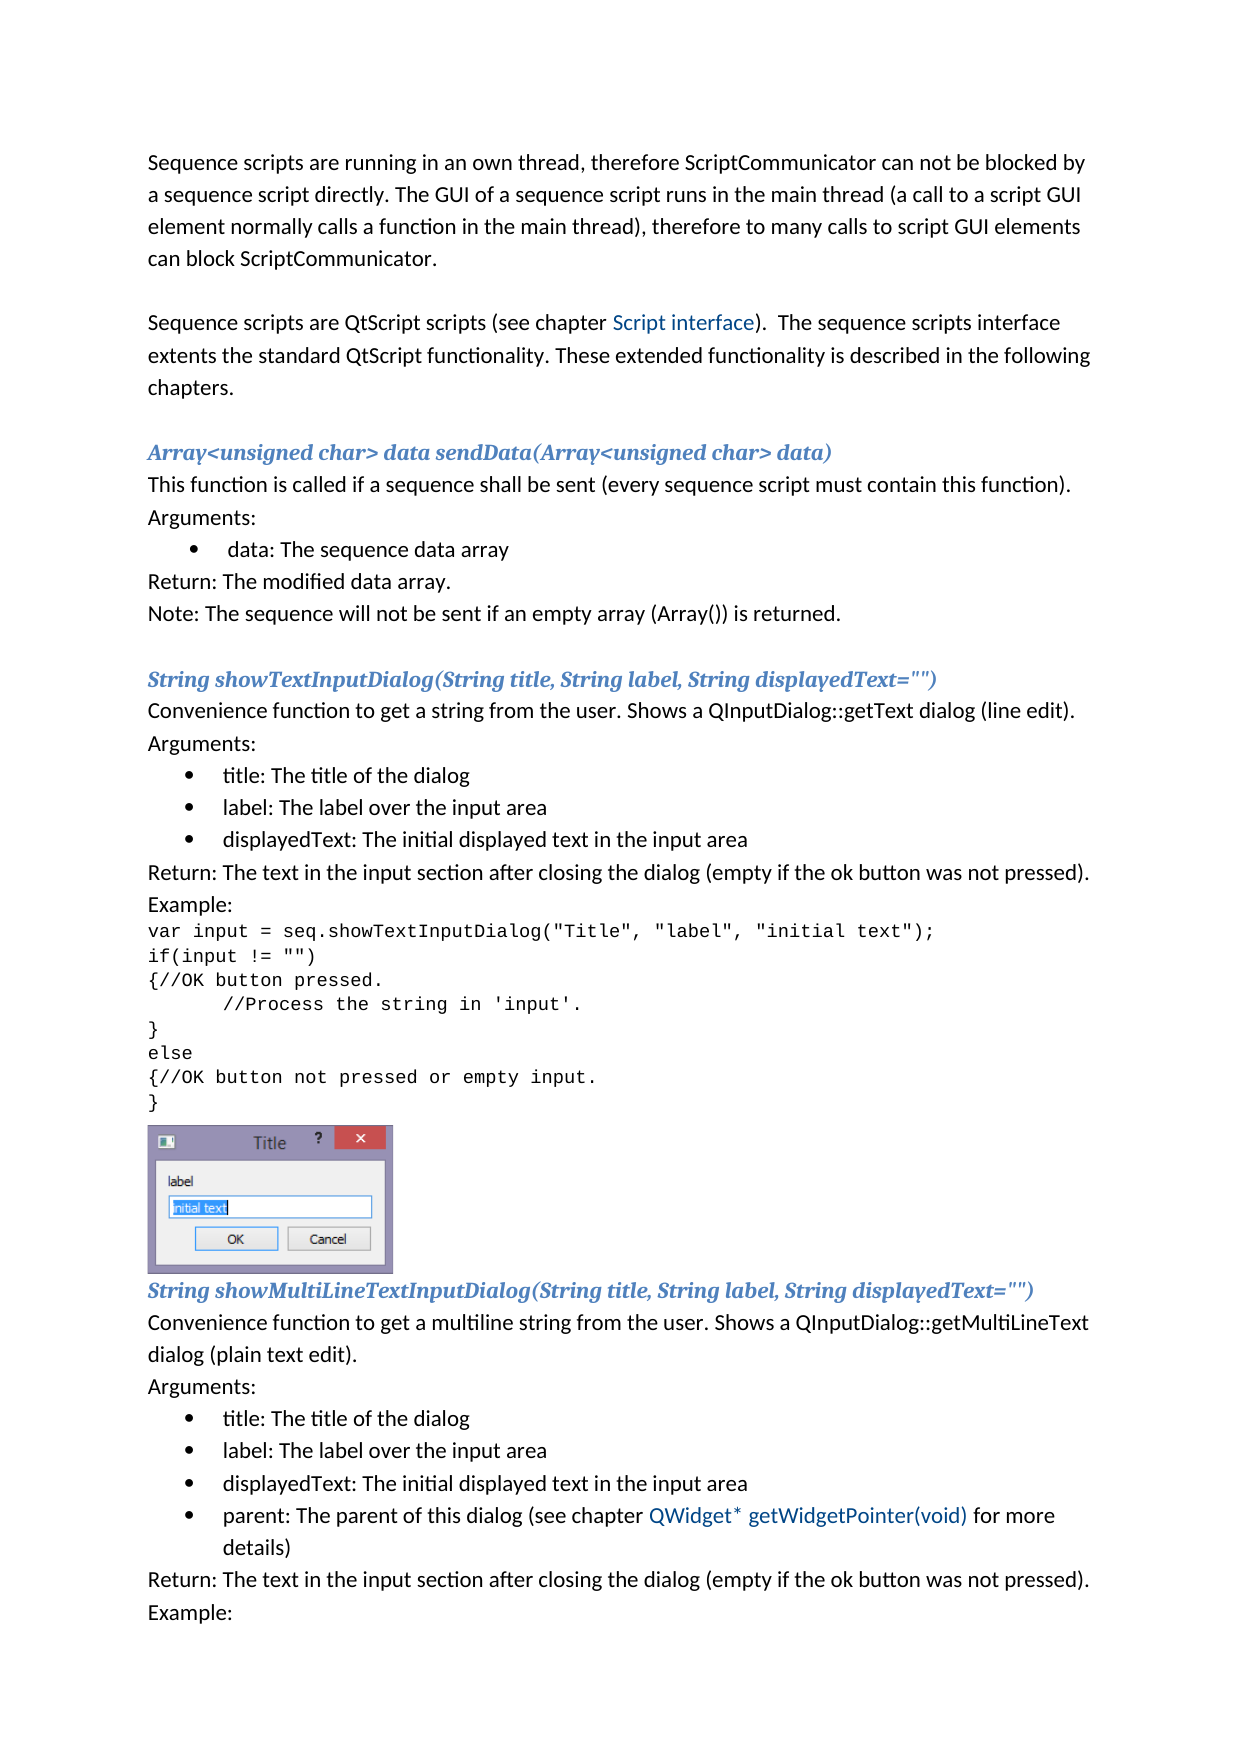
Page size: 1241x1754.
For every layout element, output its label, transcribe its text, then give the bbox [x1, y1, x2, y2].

text } [148, 1019, 1093, 1041]
text Example: [148, 890, 1093, 918]
list label: The label over the input area [185, 1437, 1093, 1465]
text Return: The text in the input section after closing the dialog (empty if the ok button was not pressed). [148, 858, 1093, 886]
text Sequence scripts are running in an own thread, therefore ScriptCommunicator can not be blocked by a sequence script directly. The GUI of a sequence script runs in the main thread (a call to a script GUI [148, 148, 1093, 208]
text } [148, 1093, 1093, 1114]
text Arguments: [148, 503, 1093, 531]
text if(input != "") [148, 946, 1093, 968]
text element normally calls a function in the main thread), therefore to many calls to script GUI elements [148, 212, 1093, 240]
text Example: [148, 1598, 1093, 1626]
text var input = seq.showTextInputDialog("Title", "label", "initial text"); [148, 922, 1093, 943]
text else [148, 1044, 1093, 1065]
list title: The title of the dialog [185, 761, 1093, 789]
text can block ScriptCommunicator. [148, 244, 1093, 272]
list displayedText: The initial displayed text in the input area [185, 825, 1093, 853]
list displayedText: The initial displayed text in the input area [185, 1469, 1093, 1497]
text {//OK button pressed. [148, 971, 1093, 992]
text Arguments: [148, 729, 1093, 757]
text Note: The sequence will not be sent if an empty array (Array()) is returned. [148, 599, 1093, 627]
text Sequence scripts are QtScript scripts (see chapter Script interface). The sequence scripts interface extents the standard QtScript functionality. These extended functionality is described in the following chapters. [148, 308, 1093, 401]
subtitle Array<unsigned char> data sendData(Array<unsigned char> data) [148, 440, 1093, 467]
picture [147, 1125, 394, 1274]
list label: The label over the input area [185, 793, 1093, 821]
text Convenience function to get a multiline string from the user. Shows a QInputDialog::getMultiLineText dialog (plain text edit). [148, 1308, 1093, 1368]
list data: The sequence data array [190, 535, 1093, 563]
text {//OK button not pressed or empty input. [148, 1068, 1093, 1089]
subtitle String showMultiLineTextInputDialog(String title, String label, String displayedText="") [148, 1274, 1093, 1304]
text Return: The modified data array. [148, 567, 1093, 595]
subtitle String showTextInputDialog(String title, String label, String displayedText="") [148, 666, 1093, 693]
text Return: The text in the input section after closing the dialog (empty if the ok button was not pressed). [148, 1565, 1093, 1593]
text //Process the string in 'input'. [148, 995, 1093, 1016]
text Convenience function to get a string from the user. Shows a QInputDialog::getText dialog (line edit). [148, 697, 1093, 725]
text This function is called if a sequence shall be sent (every sequence script must contain this function). [148, 470, 1093, 498]
list parent: The parent of this dialog (see chapter QWidget* getWidgetPointer(void) for more details) [185, 1501, 1093, 1561]
text Arguments: [148, 1372, 1093, 1400]
list title: The title of the dialog [185, 1404, 1093, 1432]
